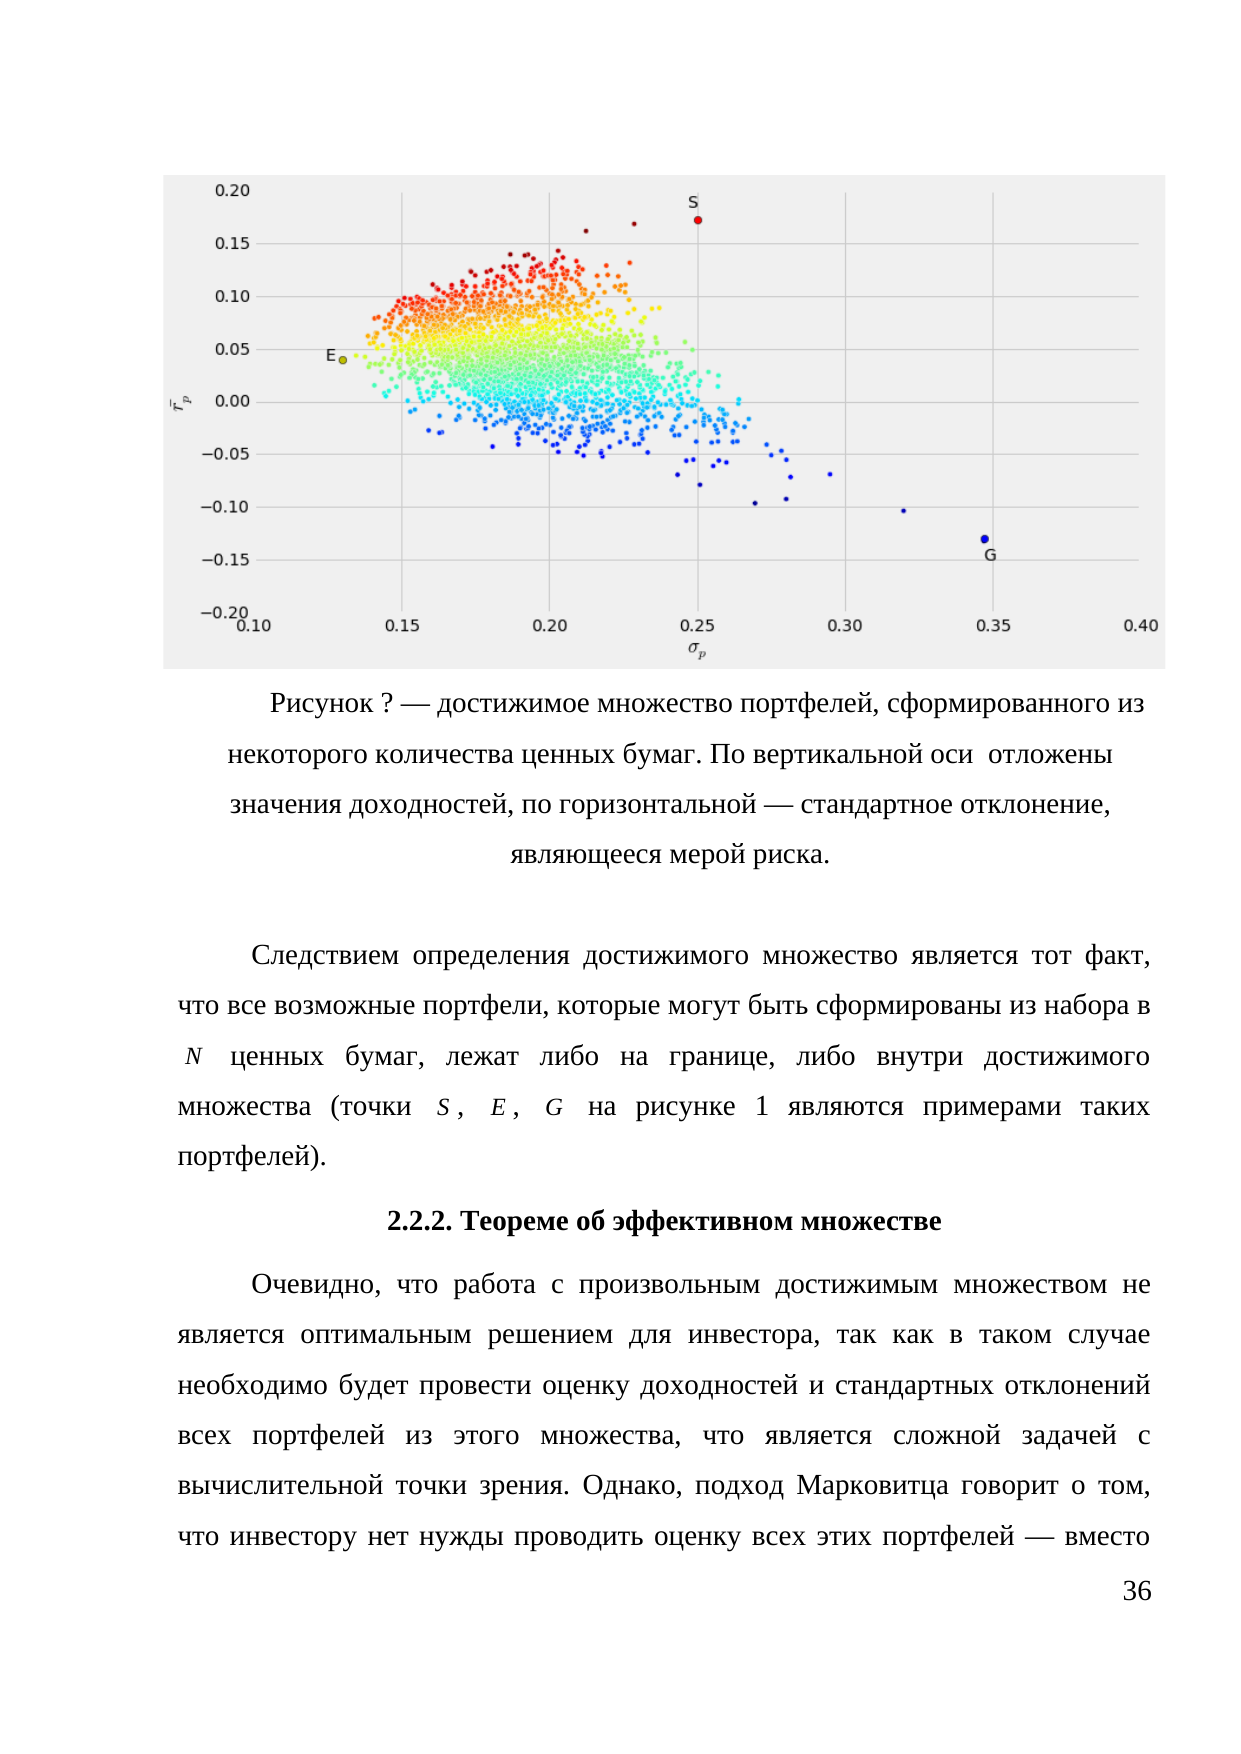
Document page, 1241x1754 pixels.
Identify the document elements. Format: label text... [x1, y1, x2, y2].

text Следствием определения достижимого множество является тот факт, что все возможные портфели, которые могут быть сформированы из набора в ценных бумаг, лежат либо на границе, либо внутри достижимого множества (точки , , на рисунке 1 являются примерами таких портфелей). [177, 937, 1152, 1172]
subtitle 2.2.2. Теореме об эффективном множестве [177, 1203, 1152, 1237]
picture [163, 175, 1166, 669]
text Рисунок ? — достижимое множество портфелей, сформированного из некоторого количества ценных бумаг. По вертикальной оси отложены значения доходностей, по горизонтальной — стандартное отклонение, являющееся мерой риска. [177, 669, 1163, 870]
text Очевидно, что работа с произвольным достижимым множеством не является оптимальным решением для инвестора, так как в таком случае необходимо будет провести оценку доходностей и стандартных отклонений всех портфелей из этого множества, что является сложной задачей с вычислительной точки зрения. Однако, подход Марковитца говорит о том, что инвестору нет нужды проводить оценку всех этих портфелей — вместо [177, 1266, 1152, 1551]
